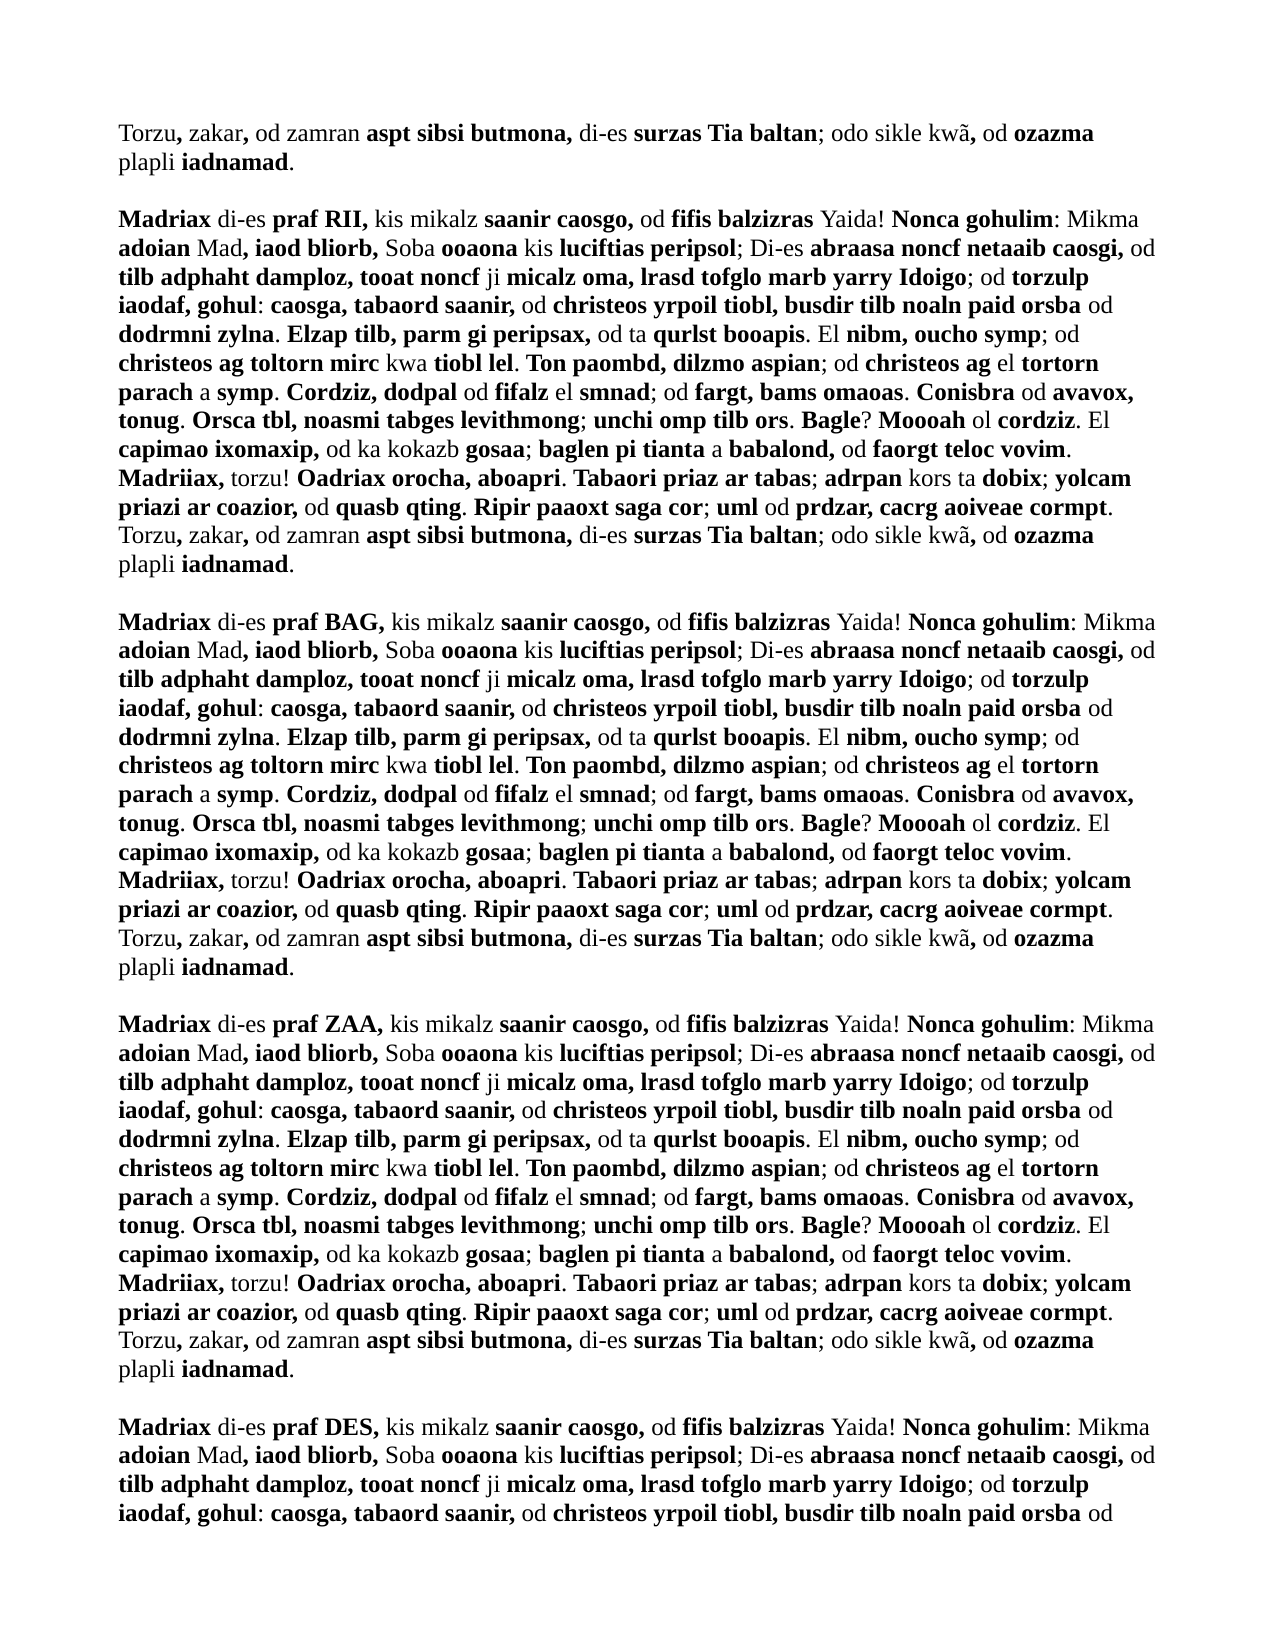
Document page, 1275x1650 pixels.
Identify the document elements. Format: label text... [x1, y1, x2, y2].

text Madriax di-es praf BAG, kis mikalz saanir caosgo, od fifis balzizras Yaida! Nonca gohulim: Mikma adoian Mad, iaod bliorb, Soba ooaona kis luciftias peripsol; Di-es abraasa noncf netaaib caosgi, od tilb adphaht damploz, tooat noncf ji micalz oma, lrasd tofglo marb yarry Idoigo; od torzulp iaodaf, gohul: caosga, tabaord saanir, od christeos yrpoil tiobl, busdir tilb noaln paid orsba od dodrmni zylna. Elzap tilb, parm gi peripsax, od ta qurlst booapis. El nibm, oucho symp; od christeos ag toltorn mirc kwa tiobl lel. Ton paombd, dilzmo aspian; od christeos ag el tortorn parach a symp. Cordziz, dodpal od fifalz el smnad; od fargt, bams omaoas. Conisbra od avavox, tonug. Orsca tbl, noasmi tabges levithmong; unchi omp tilb ors. Bagle? Moooah ol cordziz. El capimao ixomaxip, od ka kokazb gosaa; baglen pi tianta a babalond, od faorgt teloc vovim. Madriiax, torzu! Oadriax orocha, aboapri. Tabaori priaz ar tabas; adrpan kors ta dobix; yolcam priazi ar coazior, od quasb qting. Ripir paaoxt saga cor; uml od prdzar, cacrg aoiveae cormpt. Torzu, zakar, od zamran aspt sibsi butmona, di-es surzas Tia baltan; odo sikle kwã, od ozazma plapli iadnamad. [118, 607, 1157, 981]
text Madriax di-es praf ZAA, kis mikalz saanir caosgo, od fifis balzizras Yaida! Nonca gohulim: Mikma adoian Mad, iaod bliorb, Soba ooaona kis luciftias peripsol; Di-es abraasa noncf netaaib caosgi, od tilb adphaht damploz, tooat noncf ji micalz oma, lrasd tofglo marb yarry Idoigo; od torzulp iaodaf, gohul: caosga, tabaord saanir, od christeos yrpoil tiobl, busdir tilb noaln paid orsba od dodrmni zylna. Elzap tilb, parm gi peripsax, od ta qurlst booapis. El nibm, oucho symp; od christeos ag toltorn mirc kwa tiobl lel. Ton paombd, dilzmo aspian; od christeos ag el tortorn parach a symp. Cordziz, dodpal od fifalz el smnad; od fargt, bams omaoas. Conisbra od avavox, tonug. Orsca tbl, noasmi tabges levithmong; unchi omp tilb ors. Bagle? Moooah ol cordziz. El capimao ixomaxip, od ka kokazb gosaa; baglen pi tianta a babalond, od faorgt teloc vovim. Madriiax, torzu! Oadriax orocha, aboapri. Tabaori priaz ar tabas; adrpan kors ta dobix; yolcam priazi ar coazior, od quasb qting. Ripir paaoxt saga cor; uml od prdzar, cacrg aoiveae cormpt. Torzu, zakar, od zamran aspt sibsi butmona, di-es surzas Tia baltan; odo sikle kwã, od ozazma plapli iadnamad. [118, 1009, 1157, 1383]
text Madriax di-es praf RII, kis mikalz saanir caosgo, od fifis balzizras Yaida! Nonca gohulim: Mikma adoian Mad, iaod bliorb, Soba ooaona kis luciftias peripsol; Di-es abraasa noncf netaaib caosgi, od tilb adphaht damploz, tooat noncf ji micalz oma, lrasd tofglo marb yarry Idoigo; od torzulp iaodaf, gohul: caosga, tabaord saanir, od christeos yrpoil tiobl, busdir tilb noaln paid orsba od dodrmni zylna. Elzap tilb, parm gi peripsax, od ta qurlst booapis. El nibm, oucho symp; od christeos ag toltorn mirc kwa tiobl lel. Ton paombd, dilzmo aspian; od christeos ag el tortorn parach a symp. Cordziz, dodpal od fifalz el smnad; od fargt, bams omaoas. Conisbra od avavox, tonug. Orsca tbl, noasmi tabges levithmong; unchi omp tilb ors. Bagle? Moooah ol cordziz. El capimao ixomaxip, od ka kokazb gosaa; baglen pi tianta a babalond, od faorgt teloc vovim. Madriiax, torzu! Oadriax orocha, aboapri. Tabaori priaz ar tabas; adrpan kors ta dobix; yolcam priazi ar coazior, od quasb qting. Ripir paaoxt saga cor; uml od prdzar, cacrg aoiveae cormpt. Torzu, zakar, od zamran aspt sibsi butmona, di-es surzas Tia baltan; odo sikle kwã, od ozazma plapli iadnamad. [118, 204, 1157, 578]
text Torzu, zakar, od zamran aspt sibsi butmona, di-es surzas Tia baltan; odo sikle kwã, od ozazma plapli iadnamad. [118, 118, 1157, 176]
text Madriax di-es praf DES, kis mikalz saanir caosgo, od fifis balzizras Yaida! Nonca gohulim: Mikma adoian Mad, iaod bliorb, Soba ooaona kis luciftias peripsol; Di-es abraasa noncf netaaib caosgi, od tilb adphaht damploz, tooat noncf ji micalz oma, lrasd tofglo marb yarry Idoigo; od torzulp iaodaf, gohul: caosga, tabaord saanir, od christeos yrpoil tiobl, busdir tilb noaln paid orsba od [118, 1412, 1157, 1527]
